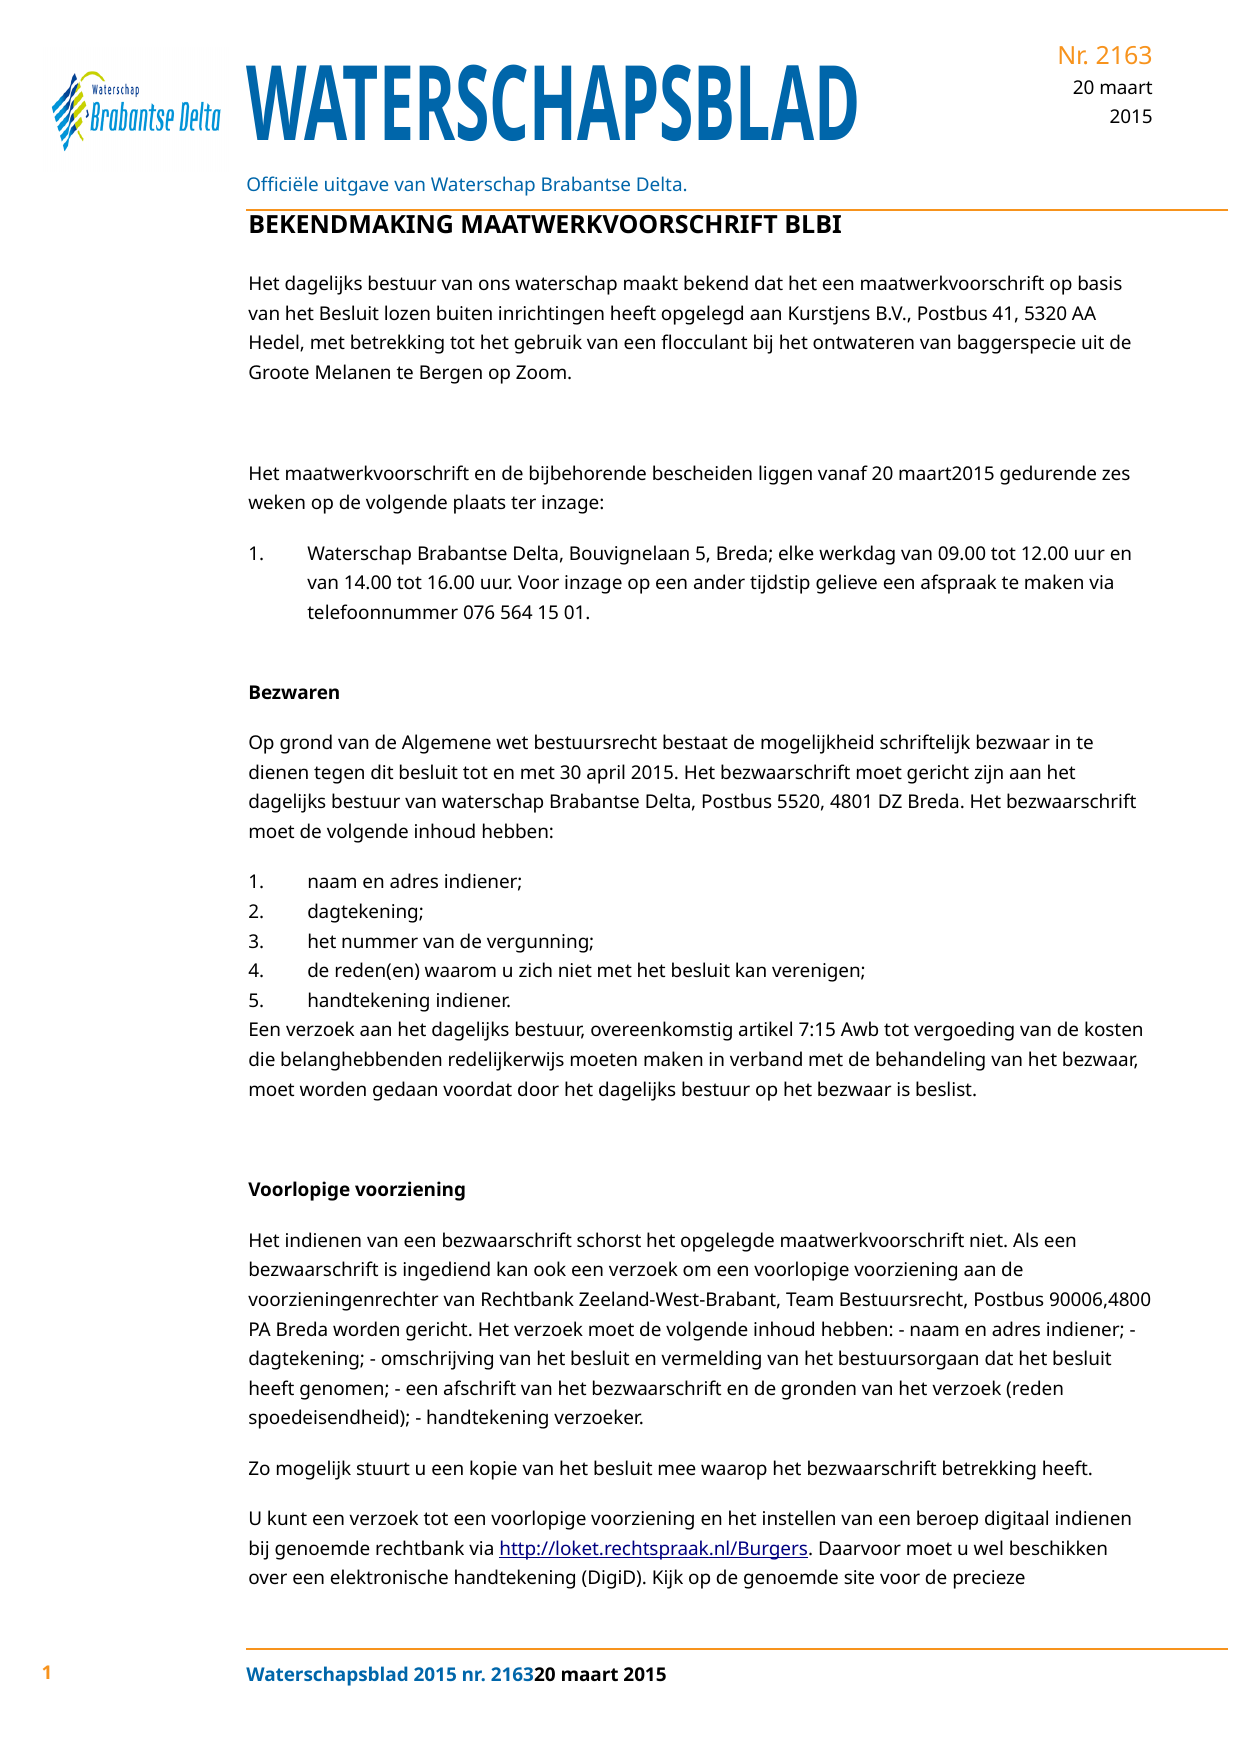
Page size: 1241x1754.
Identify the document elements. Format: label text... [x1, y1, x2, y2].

text Voorlopige voorziening [248, 1177, 1152, 1202]
list dagtekening; [248, 898, 1152, 924]
text Een verzoek aan het dagelijks bestuur, overeenkomstig artikel 7:15 Awb tot vergoeding van de kosten die belanghebbenden redelijkerwijs moeten maken in verband met de behandeling van het bezwaar, moet worden gedaan voordat door het dagelijks bestuur op het bezwaar is beslist. [248, 1017, 1152, 1101]
list handtekening indiener. [248, 987, 1152, 1013]
list naam en adres indiener; [248, 869, 1152, 894]
text Op grond van de Algemene wet bestuursrecht bestaat de mogelijkheid schriftelijk bezwaar in te dienen tegen dit besluit tot en met 30 april 2015. Het bezwaarschrift moet gericht zijn aan het dagelijks bestuur van waterschap Brabantse Delta, Postbus 5520, 4801 DZ Breda. Het bezwaarschrift moet de volgende inhoud hebben: [248, 729, 1152, 844]
list het nummer van de vergunning; [248, 928, 1152, 953]
text Het dagelijks bestuur van ons waterschap maakt bekend dat het een maatwerkvoorschrift op basis van het Besluit lozen buiten inrichtingen heeft opgelegd aan Kurstjens B.V., Postbus 41, 5320 AA Hedel, met betrekking tot het gebruik van een flocculant bij het ontwateren van baggerspecie uit de Groote Melanen te Bergen op Zoom. [248, 270, 1152, 385]
list Waterschap Brabantse Delta, Bouvignelaan 5, Breda; elke werkdag van 09.00 tot 12.00 uur en van 14.00 tot 16.00 uur. Voor inzage op een ander tijdstip gelieve een afspraak te maken via telefoonnummer 076 564 15 01. [248, 540, 1152, 625]
text Bezwaren [248, 679, 1152, 705]
picture [41, 47, 231, 172]
text Het indienen van een bezwaarschrift schorst het opgelegde maatwerkvoorschrift niet. Als een bezwaarschrift is ingediend kan ook een verzoek om een voorlopige voorziening aan de voorzieningenrechter van Rechtbank Zeeland-West-Brabant, Team Bestuursrecht, Postbus 90006,4800 PA Breda worden gericht. Het verzoek moet de volgende inhoud hebben: - naam en adres indiener; - dagtekening; - omschrijving van het besluit en vermelding van het bestuursorgaan dat het besluit heeft genomen; - een afschrift van het bezwaarschrift en de gronden van het verzoek (reden spoedeisendheid); - handtekening verzoeker. [248, 1227, 1152, 1430]
text Het maatwerkvoorschrift en de bijbehorende bescheiden liggen vanaf 20 maart2015 gedurende zes weken op de volgende plaats ter inzage: [248, 460, 1152, 515]
text Zo mogelijk stuurt u een kopie van het besluit mee waarop het bezwaarschrift betrekking heeft. [248, 1455, 1152, 1481]
text U kunt een verzoek tot een voorlopige voorziening en het instellen van een beroep digitaal indienen bij genoemde rechtbank via http://loket.rechtspraak.nl/Burgers. Daarvoor moet u wel beschikken over een elektronische handtekening (DigiD). Kijk op de genoemde site voor de precieze [248, 1505, 1152, 1590]
text BEKENDMAKING MAATWERKVOORSCHRIFT BLBI [248, 211, 1152, 241]
list de reden(en) waarom u zich niet met het besluit kan verenigen; [248, 957, 1152, 983]
